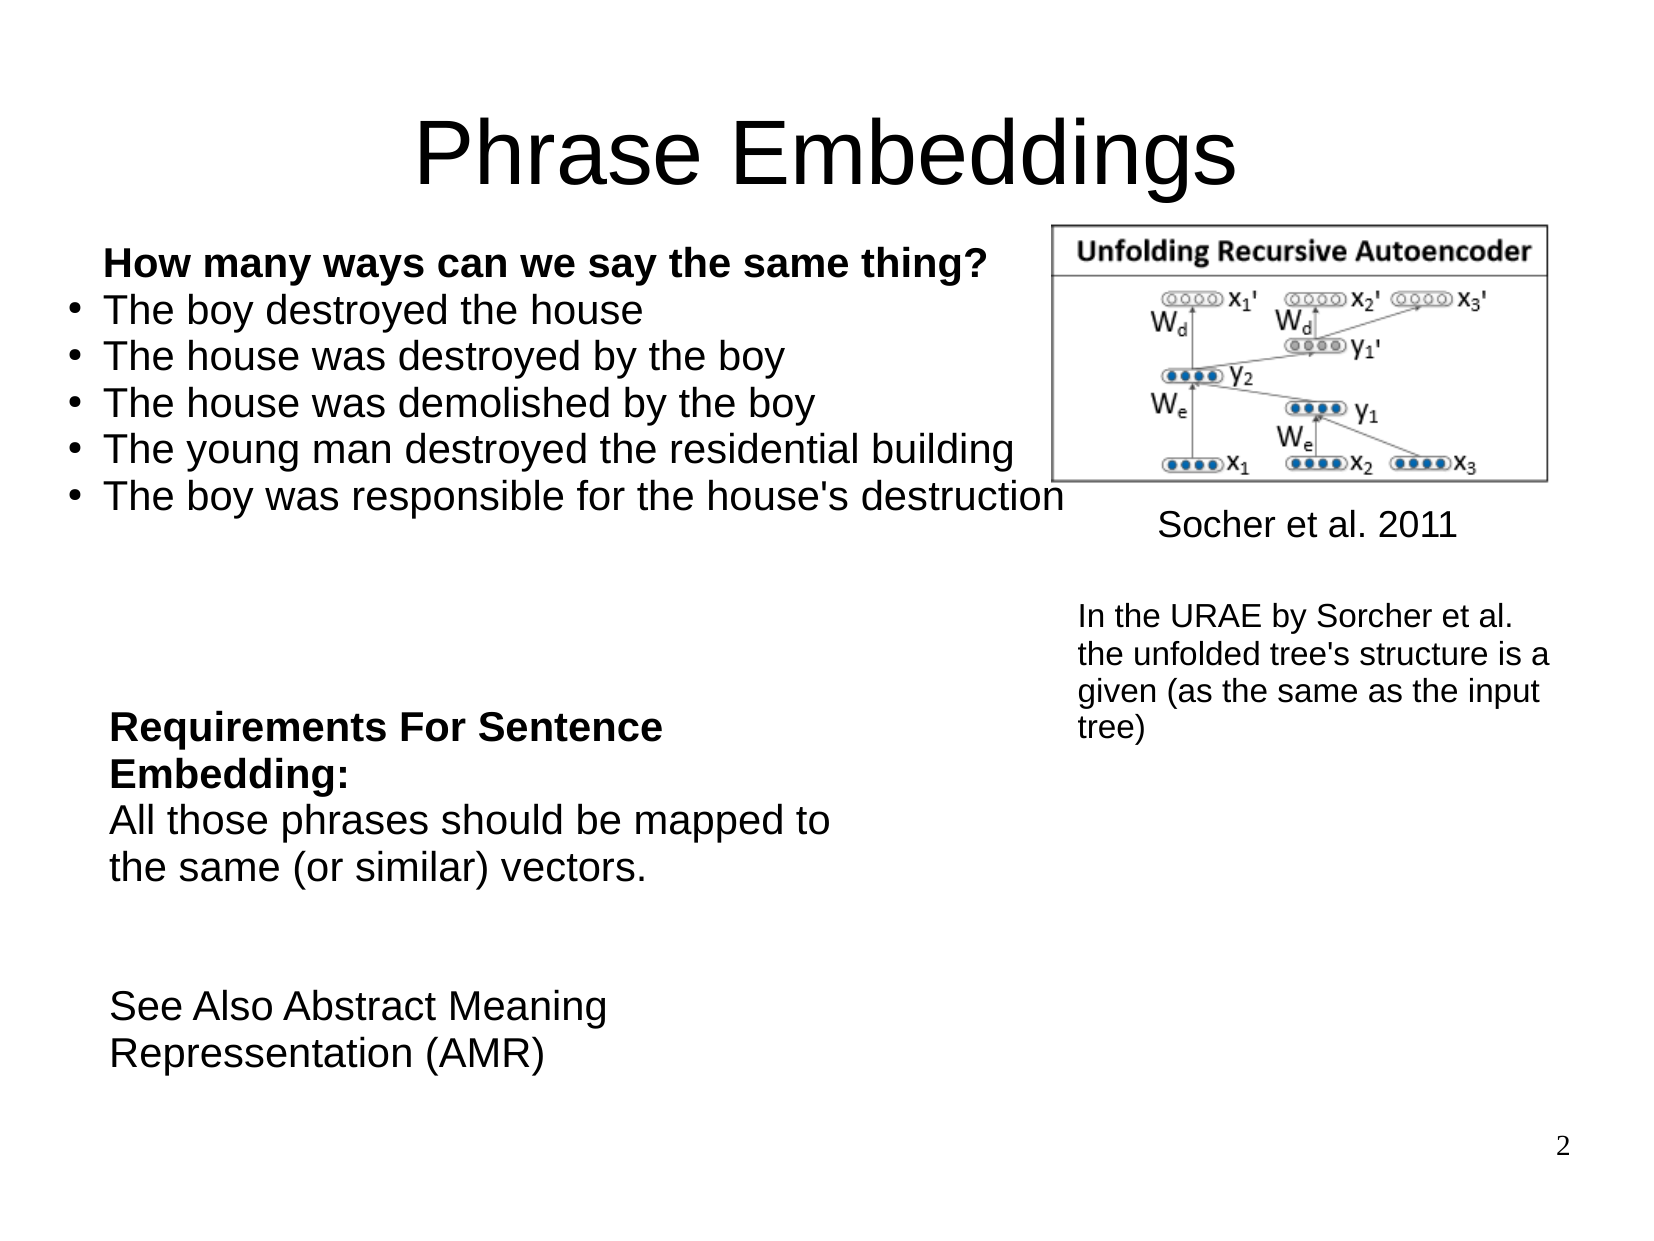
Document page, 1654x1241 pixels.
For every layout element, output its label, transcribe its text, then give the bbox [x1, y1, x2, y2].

text_box How many ways can we say the same thing? The boy destroyed the house The house was destroyed by the boy The house was demolished by the boy The young man destroyed the residential building The boy was responsible for the house's destruction [52, 232, 1080, 527]
picture [1051, 217, 1565, 497]
text_box In the URAE by Sorcher et al. the unfolded tree's structure is a given (as the same as the input tree) [1062, 590, 1571, 754]
title Phrase Embeddings [82, 49, 1571, 257]
text_box Requirements For Sentence Embedding: All those phrases should be mapped to the same (or similar) vectors. See Also Abstract Meaning Repressentation (AMR) [94, 696, 875, 1084]
